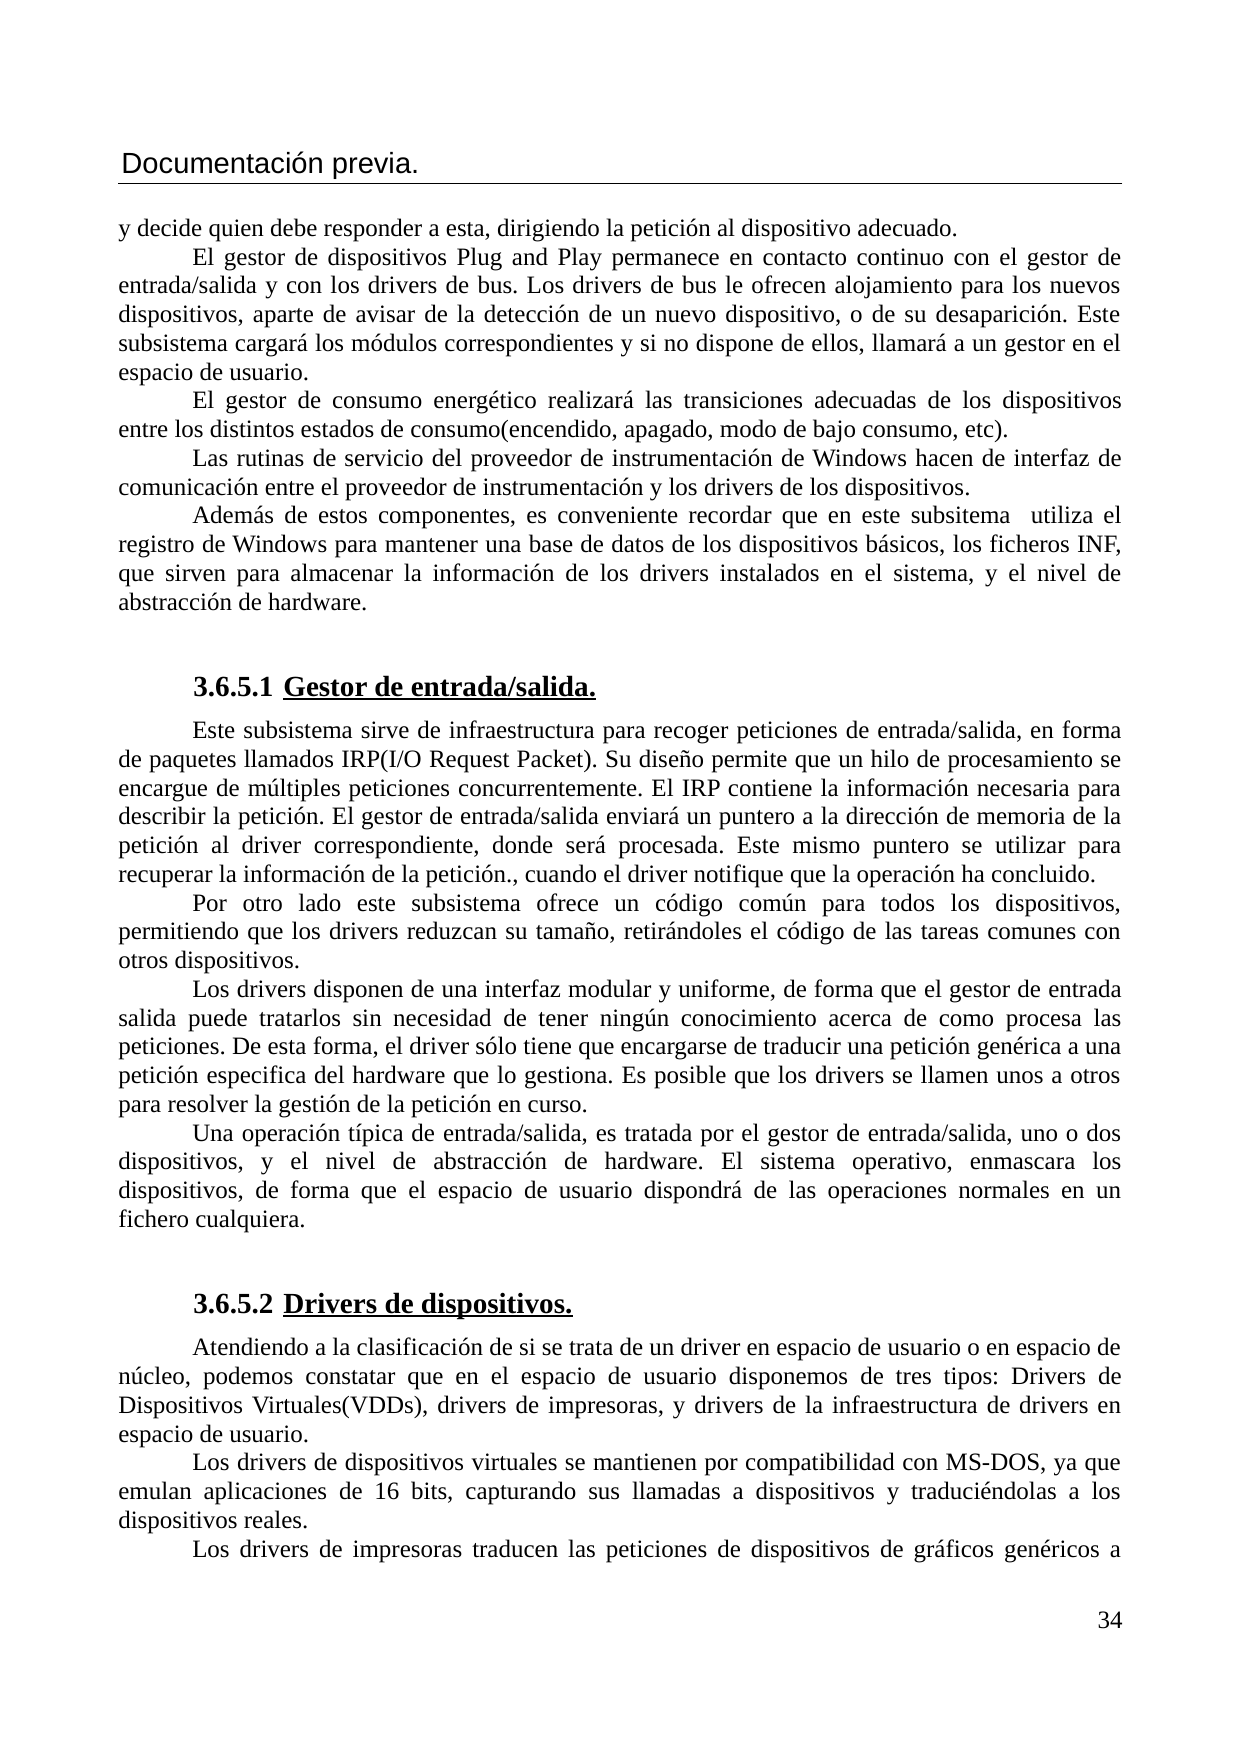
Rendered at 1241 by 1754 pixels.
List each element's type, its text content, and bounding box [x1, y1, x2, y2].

text Atendiendo a la clasificación de si se trata de un driver en espacio de usuario o en espacio de núcleo, podemos constatar que en el espacio de usuario disponemos de tres tipos: Drivers de Dispositivos Virtuales(VDDs), drivers de impresoras, y drivers de la infraestructura de drivers en espacio de usuario. [118, 1332, 1122, 1447]
text y decide quien debe responder a esta, dirigiendo la petición al dispositivo adecuado. [118, 213, 1122, 242]
text Por otro lado este subsistema ofrece un código común para todos los dispositivos, permitiendo que los drivers reduzcan su tamaño, retirándoles el código de las tareas comunes con otros dispositivos. [118, 888, 1122, 974]
subtitle Gestor de entrada/salida. [193, 669, 1122, 703]
text El gestor de consumo energético realizará las transiciones adecuadas de los dispositivos entre los distintos estados de consumo(encendido, apagado, modo de bajo consumo, etc). [118, 385, 1122, 443]
subtitle Drivers de dispositivos. [193, 1286, 1122, 1320]
text Los drivers de impresoras traducen las peticiones de dispositivos de gráficos genéricos a [118, 1534, 1122, 1562]
text Los drivers de dispositivos virtuales se mantienen por compatibilidad con MS-DOS, ya que emulan aplicaciones de 16 bits, capturando sus llamadas a dispositivos y traduciéndolas a los dispositivos reales. [118, 1447, 1122, 1534]
text Las rutinas de servicio del proveedor de instrumentación de Windows hacen de interfaz de comunicación entre el proveedor de instrumentación y los drivers de los dispositivos. [118, 443, 1122, 500]
text Una operación típica de entrada/salida, es tratada por el gestor de entrada/salida, uno o dos dispositivos, y el nivel de abstracción de hardware. El sistema operativo, enmascara los dispositivos, de forma que el espacio de usuario dispondrá de las operaciones normales en un fichero cualquiera. [118, 1118, 1122, 1233]
text Además de estos componentes, es conveniente recordar que en este subsitema utiliza el registro de Windows para mantener una base de datos de los dispositivos básicos, los ficheros INF, que sirven para almacenar la información de los drivers instalados en el sistema, y el nivel de abstracción de hardware. [118, 500, 1122, 615]
text Los drivers disponen de una interfaz modular y uniforme, de forma que el gestor de entrada salida puede tratarlos sin necesidad de tener ningún conocimiento acerca de como procesa las peticiones. De esta forma, el driver sólo tiene que encargarse de traducir una petición genérica a una petición especifica del hardware que lo gestiona. Es posible que los drivers se llamen unos a otros para resolver la gestión de la petición en curso. [118, 974, 1122, 1118]
text El gestor de dispositivos Plug and Play permanece en contacto continuo con el gestor de entrada/salida y con los drivers de bus. Los drivers de bus le ofrecen alojamiento para los nuevos dispositivos, aparte de avisar de la detección de un nuevo dispositivo, o de su desaparición. Este subsistema cargará los módulos correspondientes y si no dispone de ellos, llamará a un gestor en el espacio de usuario. [118, 242, 1122, 385]
text Este subsistema sirve de infraestructura para recoger peticiones de entrada/salida, en forma de paquetes llamados IRP(I/O Request Packet). Su diseño permite que un hilo de procesamiento se encargue de múltiples peticiones concurrentemente. El IRP contiene la información necesaria para describir la petición. El gestor de entrada/salida enviará un puntero a la dirección de memoria de la petición al driver correspondiente, donde será procesada. Este mismo puntero se utilizar para recuperar la información de la petición., cuando el driver notifique que la operación ha concluido. [118, 715, 1122, 888]
